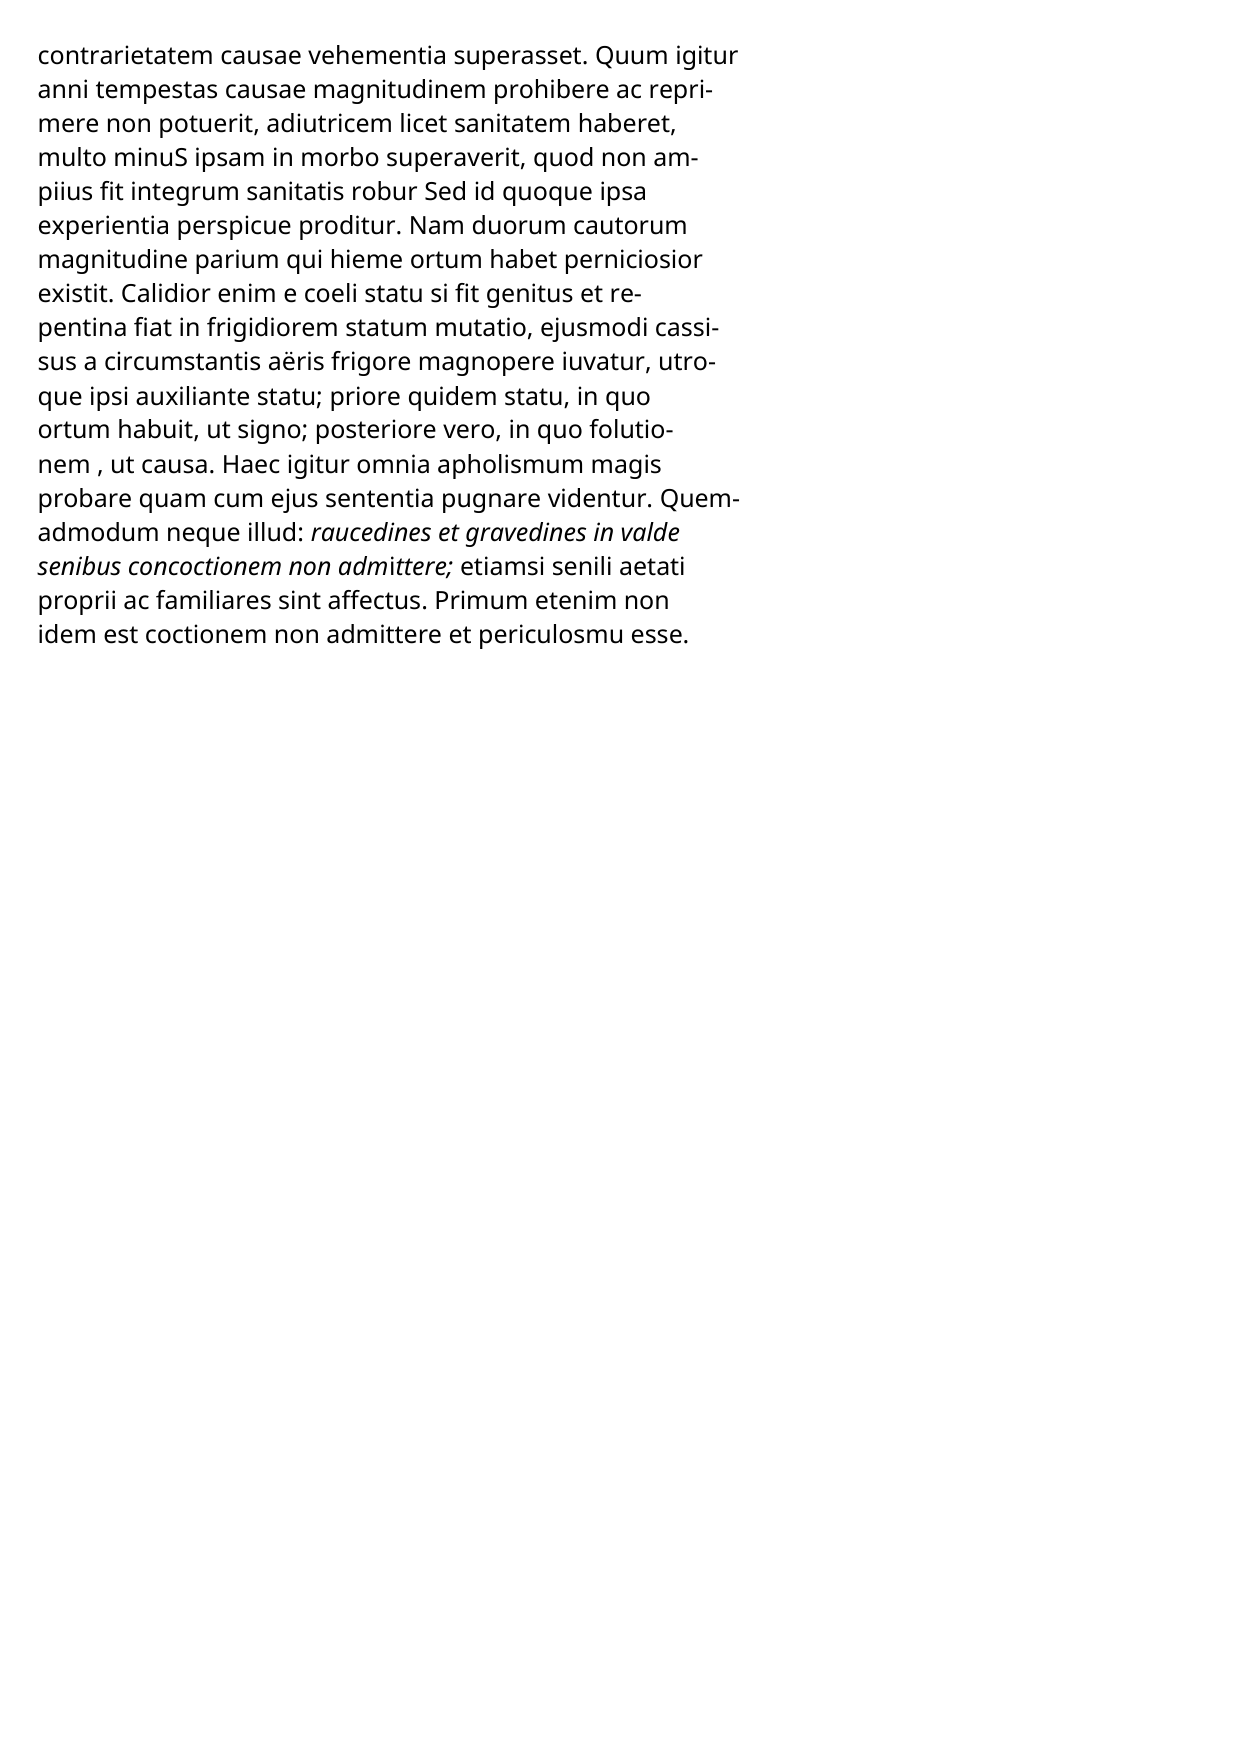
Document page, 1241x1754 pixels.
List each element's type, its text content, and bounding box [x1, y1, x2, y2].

text contrarietatem causae vehementia superasset. Quum igitur anni tempestas causae magnitudinem prohibere ac repri- mere non potuerit, adiutricem licet sanitatem haberet, multo minuS ipsam in morbo superaverit, quod non am- piius fit integrum sanitatis robur Sed id quoque ipsa experientia perspicue proditur. Nam duorum cautorum magnitudine parium qui hieme ortum habet perniciosior existit. Calidior enim e coeli statu si fit genitus et re- pentina fiat in frigidiorem statum mutatio, ejusmodi cassi- sus a circumstantis aëris frigore magnopere iuvatur, utro- que ipsi auxiliante statu; priore quidem statu, in quo ortum habuit, ut signo; posteriore vero, in quo folutio- nem , ut causa. Haec igitur omnia apholismum magis probare quam cum ejus sententia pugnare videntur. Quem- admodum neque illud: raucedines et gravedines in valde senibus concoctionem non admittere; etiamsi senili aetati proprii ac familiares sint affectus. Primum etenim non idem est coctionem non admittere et periculosmu esse. [37, 37, 1203, 651]
